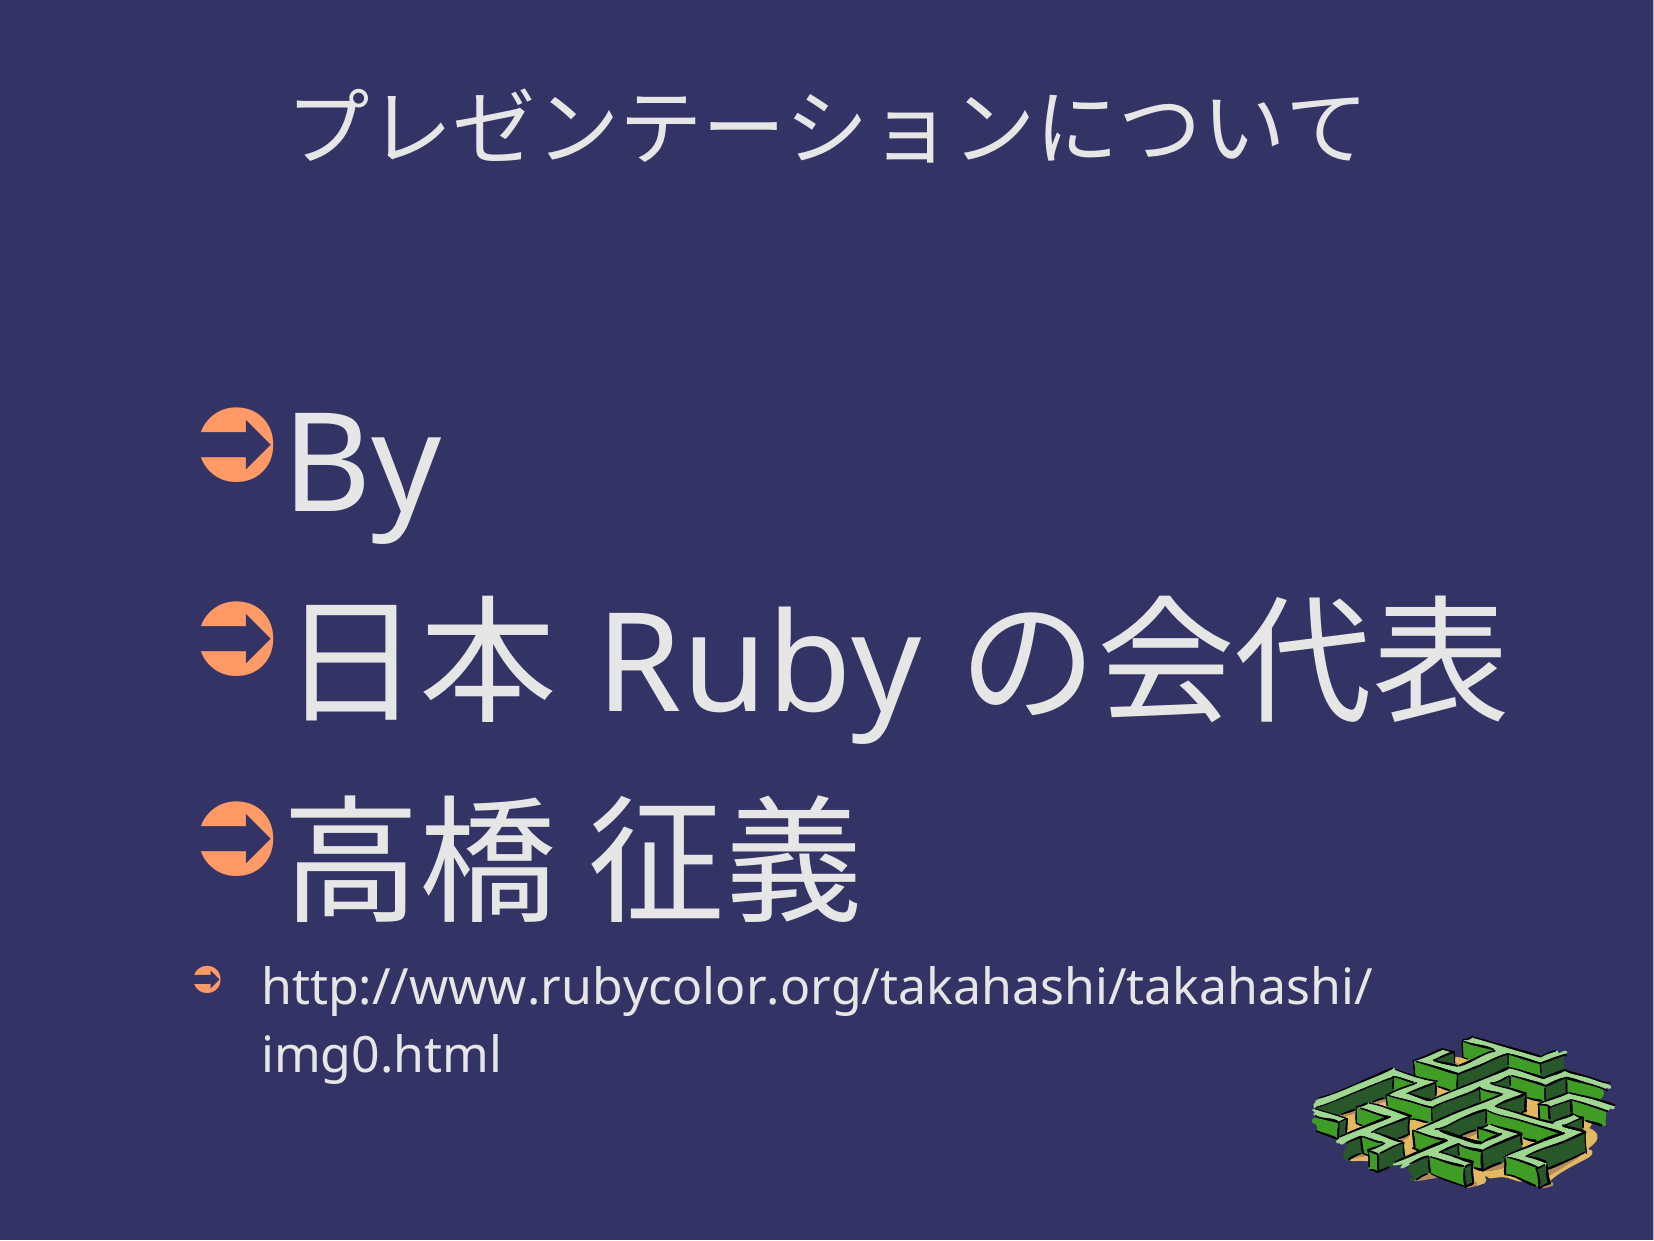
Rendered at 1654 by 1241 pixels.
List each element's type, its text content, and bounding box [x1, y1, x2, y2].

title プレゼンテーションについて [121, 26, 1534, 219]
list By 日本Rubyの会代表 高橋 征義 http://www.rubycolor.org/takahashi/takahashi/img0.html [178, 364, 1570, 1132]
